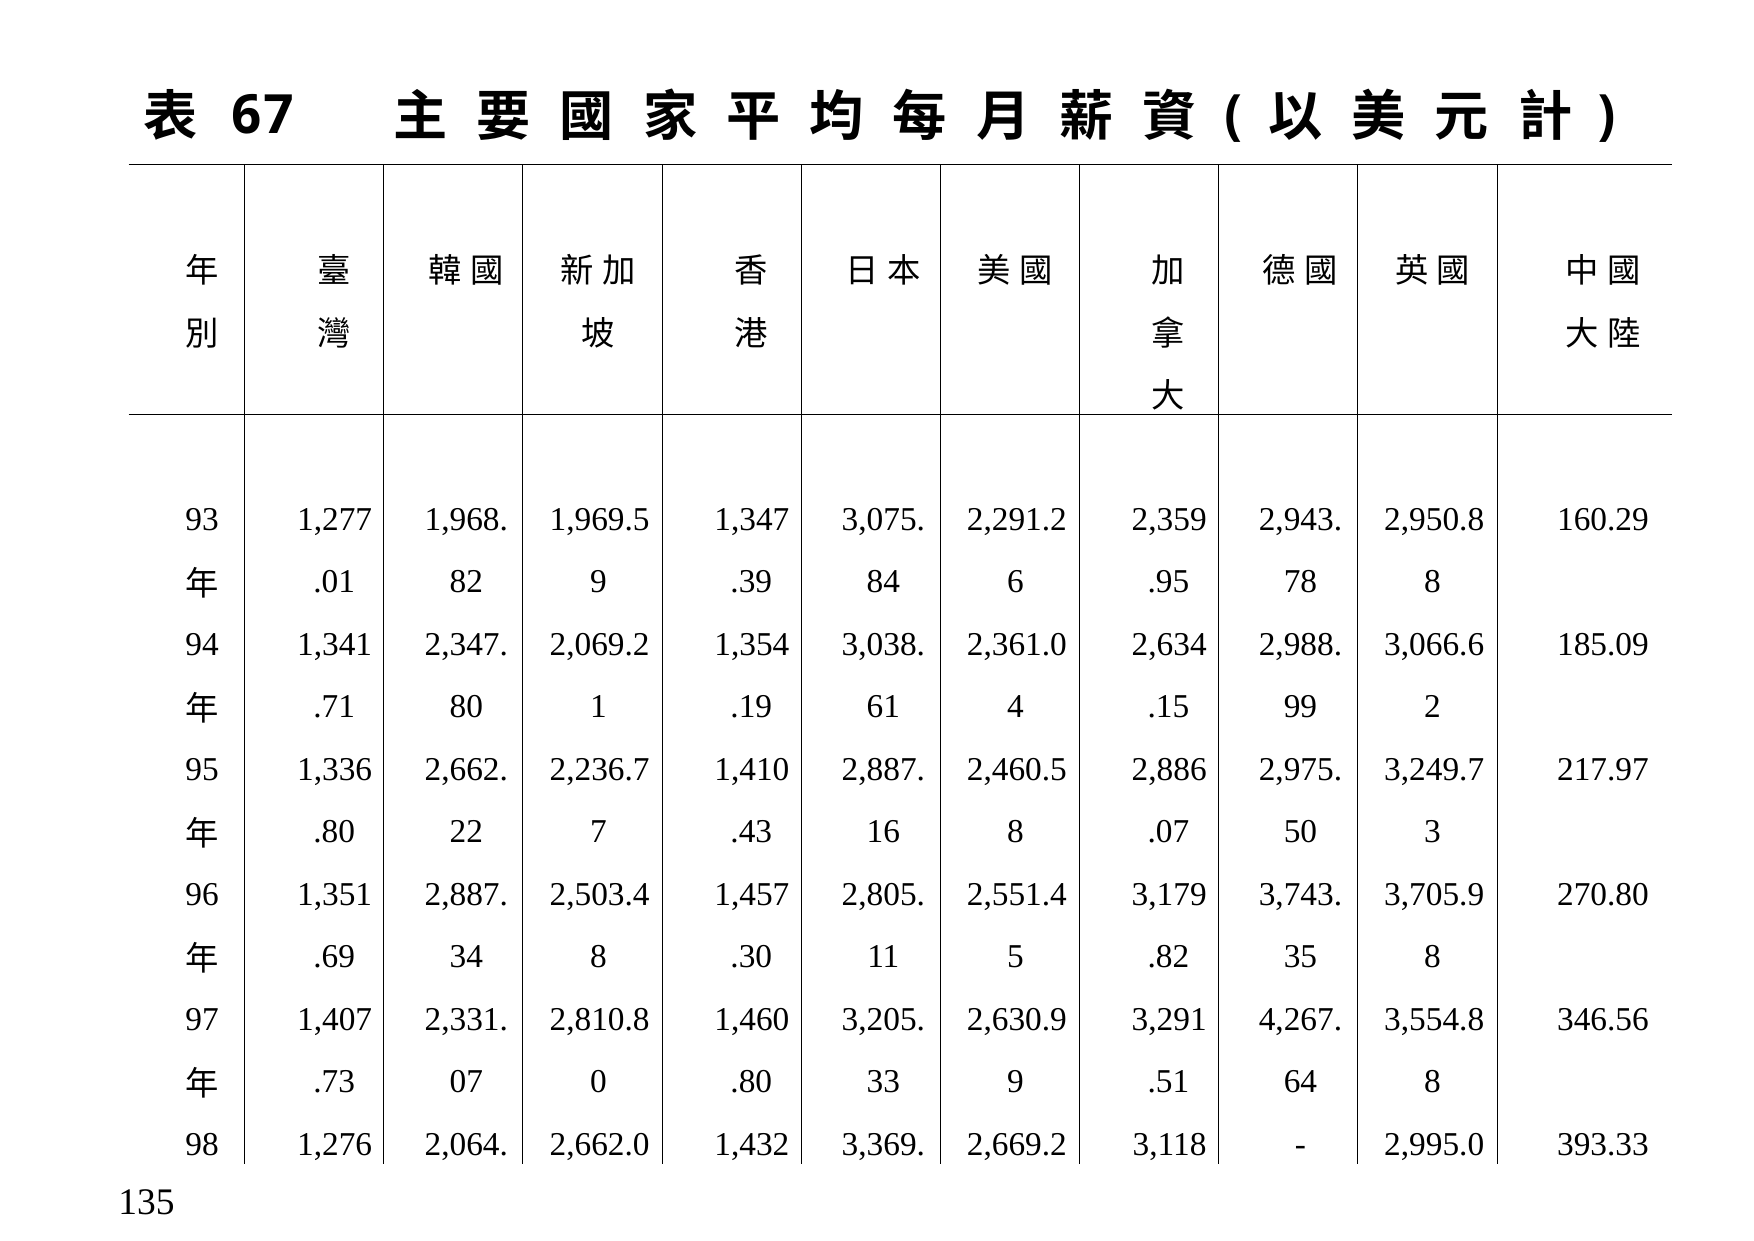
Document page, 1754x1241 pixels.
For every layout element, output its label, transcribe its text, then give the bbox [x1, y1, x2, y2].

table_cell 2,331.07 [384, 977, 522, 1102]
table_cell 1,354.19 [663, 602, 801, 727]
table_cell 93年 [129, 415, 244, 602]
table_header 美國 [941, 165, 1079, 414]
table_cell 1,968.82 [384, 415, 522, 602]
table_cell 2,995.0 [1358, 1102, 1497, 1164]
table_cell 1,276 [245, 1102, 383, 1164]
table_cell 2,810.80 [523, 977, 662, 1102]
table_cell 1,336.80 [245, 727, 383, 852]
table_cell 1,341.71 [245, 602, 383, 727]
table_cell 1,432 [663, 1102, 801, 1164]
table_cell 2,662.22 [384, 727, 522, 852]
table_cell 2,291.26 [941, 415, 1079, 602]
table_cell 3,038.61 [802, 602, 940, 727]
table_header 年別 [129, 165, 244, 414]
table_cell 3,291.51 [1080, 977, 1218, 1102]
table_cell 1,347.39 [663, 415, 801, 602]
table_cell 1,407.73 [245, 977, 383, 1102]
table_cell 98 [129, 1102, 244, 1164]
table_cell 2,503.48 [523, 852, 662, 977]
table_cell 1,277.01 [245, 415, 383, 602]
table_cell 2,347.80 [384, 602, 522, 727]
table_cell 3,554.88 [1358, 977, 1497, 1102]
table_cell 3,743.35 [1219, 852, 1357, 977]
table_cell 1,457.30 [663, 852, 801, 977]
table_cell 3,066.62 [1358, 602, 1497, 727]
table_cell 3,179.82 [1080, 852, 1218, 977]
table_cell 217.97 [1498, 727, 1672, 852]
table_cell 94年 [129, 602, 244, 727]
table_cell 2,887.16 [802, 727, 940, 852]
subtitle 表67 主要國家平均每月薪資(以美元計) [128, 39, 1628, 164]
table_cell 2,887.34 [384, 852, 522, 977]
table_cell 2,662.0 [523, 1102, 662, 1164]
table_cell 2,943.78 [1219, 415, 1357, 602]
table_cell 2,634.15 [1080, 602, 1218, 727]
table_cell 2,886.07 [1080, 727, 1218, 852]
table_cell 2,950.88 [1358, 415, 1497, 602]
table_cell 3,075.84 [802, 415, 940, 602]
table_cell 1,460.80 [663, 977, 801, 1102]
table_cell 185.09 [1498, 602, 1672, 727]
table_header 德國 [1219, 165, 1357, 414]
table_cell 3,249.73 [1358, 727, 1497, 852]
table_header 香港 [663, 165, 801, 414]
table_cell 393.33 [1498, 1102, 1672, 1164]
table_cell 3,118 [1080, 1102, 1218, 1164]
table_cell 2,988.99 [1219, 602, 1357, 727]
table_cell 2,669.2 [941, 1102, 1079, 1164]
table_header 新加坡 [523, 165, 662, 414]
table_header 加拿大 [1080, 165, 1218, 414]
table_cell 4,267.64 [1219, 977, 1357, 1102]
table_cell 346.56 [1498, 977, 1672, 1102]
table_cell 1,351.69 [245, 852, 383, 977]
table_cell 2,359.95 [1080, 415, 1218, 602]
table_cell 2,064. [384, 1102, 522, 1164]
table_cell 2,236.77 [523, 727, 662, 852]
table_cell 160.29 [1498, 415, 1672, 602]
table_header 臺灣 [245, 165, 383, 414]
table_cell 2,975.50 [1219, 727, 1357, 852]
table_cell 2,460.58 [941, 727, 1079, 852]
table_cell 3,369. [802, 1102, 940, 1164]
table_cell 2,630.99 [941, 977, 1079, 1102]
table_cell 2,361.04 [941, 602, 1079, 727]
table_cell 1,969.59 [523, 415, 662, 602]
table_cell 2,551.45 [941, 852, 1079, 977]
table_cell 1,410.43 [663, 727, 801, 852]
table_cell 3,705.98 [1358, 852, 1497, 977]
table_header 韓國 [384, 165, 522, 414]
table_cell 97年 [129, 977, 244, 1102]
table_cell 95年 [129, 727, 244, 852]
table_header 中國大陸 [1498, 165, 1672, 414]
table_header 日本 [802, 165, 940, 414]
table_cell 96年 [129, 852, 244, 977]
table_header 英國 [1358, 165, 1497, 414]
table_cell 270.80 [1498, 852, 1672, 977]
table_cell 2,805.11 [802, 852, 940, 977]
table_cell - [1219, 1102, 1357, 1164]
table_cell 3,205.33 [802, 977, 940, 1102]
table_cell 2,069.21 [523, 602, 662, 727]
